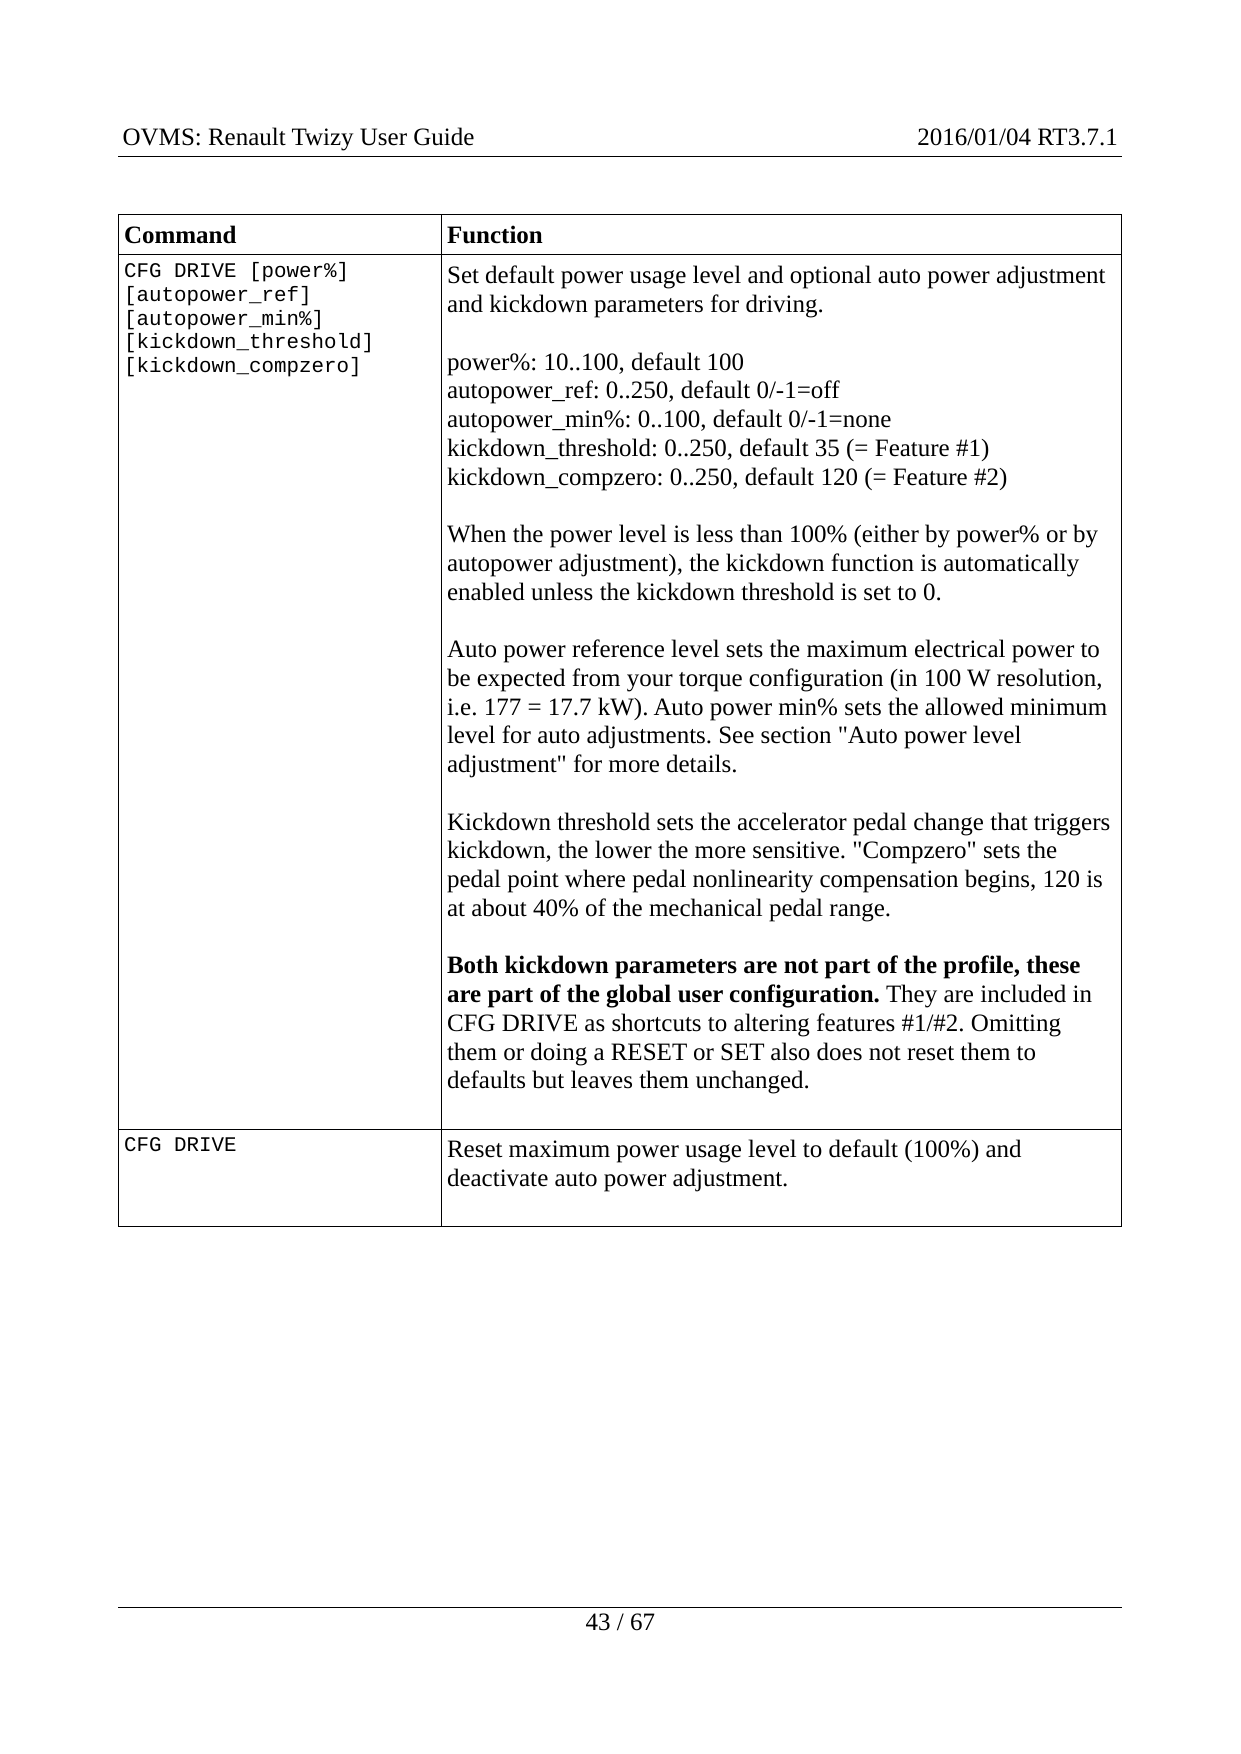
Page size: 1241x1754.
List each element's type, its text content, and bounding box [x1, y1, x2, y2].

table_cell CFG DRIVE [power%] [autopower_ref] [autopower_min%][kickdown_threshold] [kickdown_compzero] [119, 255, 441, 1128]
table_cell Set default power usage level and optional auto power adjustment and kickdown parameters for driving. power%: 10..100, default 100 autopower_ref: 0..250, default 0/-1=off autopower_min%: 0..100, default 0/-1=none kickdown_threshold: 0..250, default 35 (= Feature #1) kickdown_compzero: 0..250, default 120 (= Feature #2) When the power level is less than 100% (either by power% or by autopower adjustment), the kickdown function is automatically enabled unless the kickdown threshold is set to 0. Auto power reference level sets the maximum electrical power to be expected from your torque configuration (in 100 W resolution, i.e. 177 = 17.7 kW). Auto power min% sets the allowed minimum level for auto adjustments. See section "Auto power level adjustment" for more details. Kickdown threshold sets the accelerator pedal change that triggers kickdown, the lower the more sensitive. "Compzero" sets the pedal point where pedal nonlinearity compensation begins, 120 is at about 40% of the mechanical pedal range. Both kickdown parameters are not part of the profile, these are part of the global user configuration. They are included in CFG DRIVE as shortcuts to altering features #1/#2. Omitting them or doing a RESET or SET also does not reset them to defaults but leaves them unchanged. [442, 255, 1121, 1128]
table_cell Reset maximum power usage level to default (100%) and deactivate auto power adjustment. [442, 1130, 1121, 1226]
table_cell CFG DRIVE [119, 1130, 441, 1226]
table_header Function [442, 215, 1121, 254]
table_header Command [119, 215, 441, 254]
